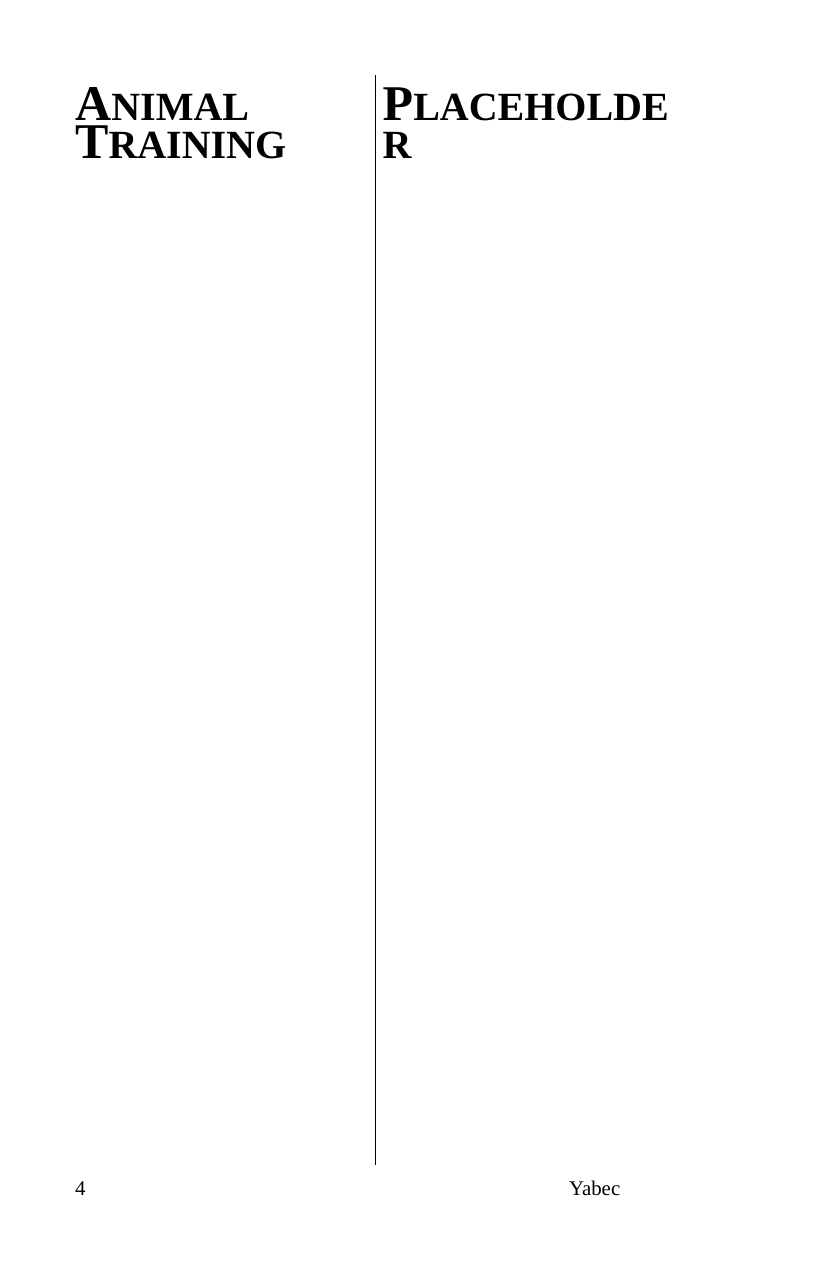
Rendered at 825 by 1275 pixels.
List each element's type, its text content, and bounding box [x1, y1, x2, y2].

text Placeholder [382, 87, 675, 170]
subtitle Animal Training [75, 87, 367, 170]
